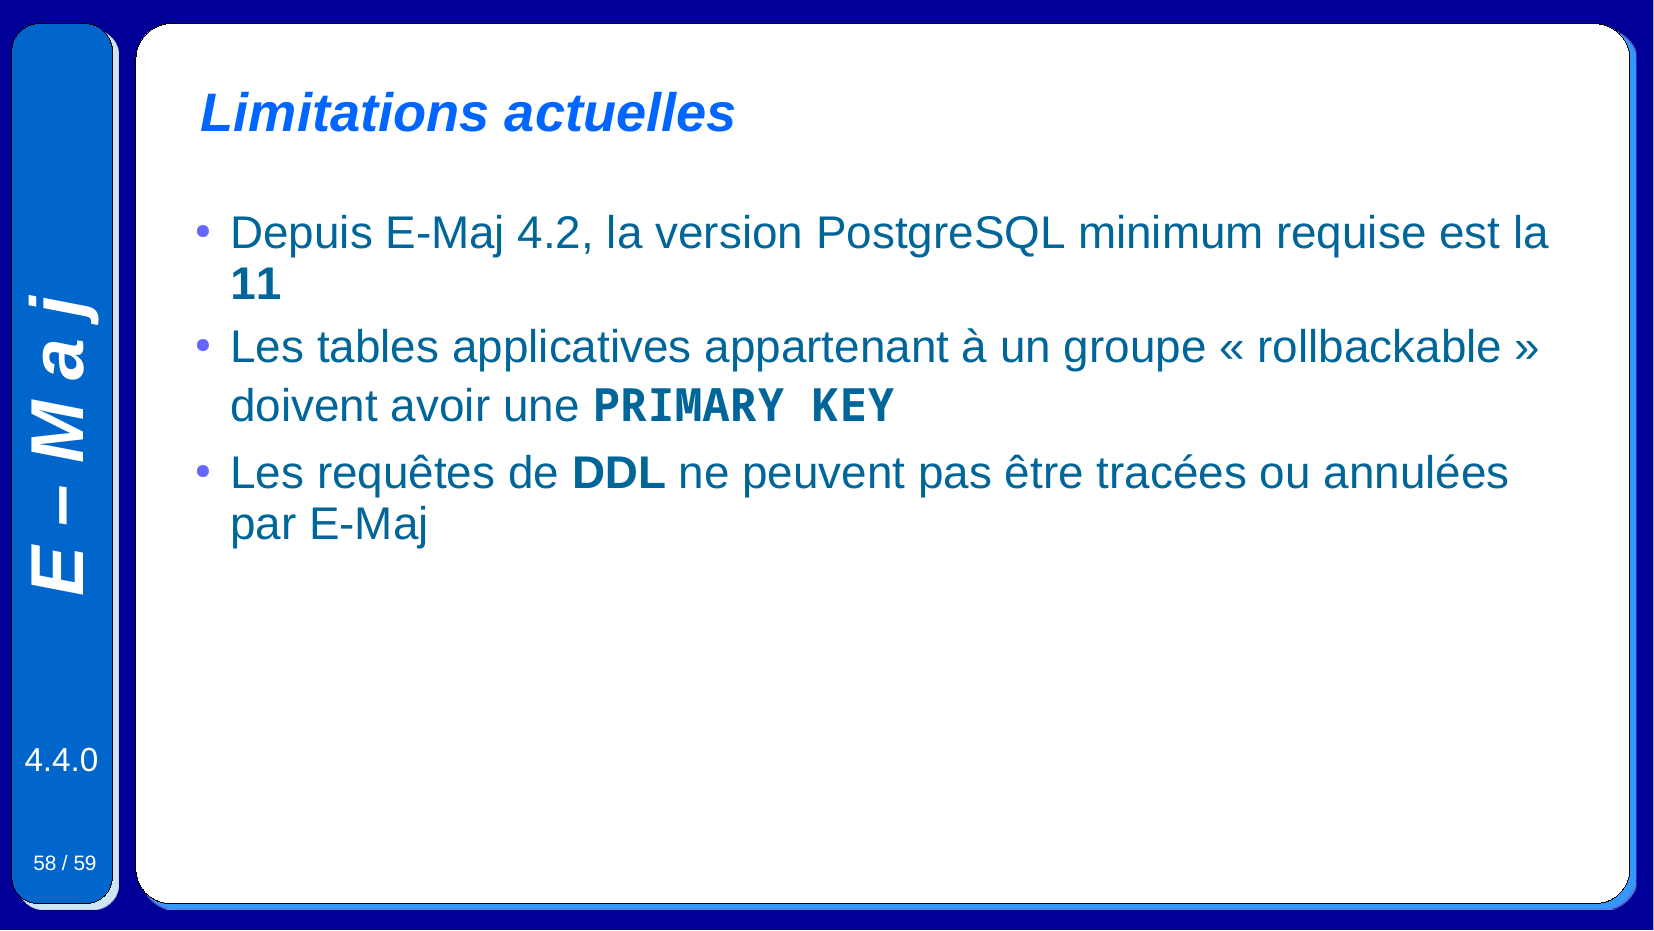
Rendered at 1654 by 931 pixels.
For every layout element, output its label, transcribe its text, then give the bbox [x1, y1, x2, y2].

list Depuis E-Maj 4.2, la version PostgreSQL minimum requise est la 11 Les tables applicatives appartenant à un groupe « rollbackable » doivent avoir une PRIMARY KEY Les requêtes de DDL ne peuvent pas être tracées ou annulées par E-Maj [177, 206, 1587, 827]
title Limitations actuelles [200, 34, 1575, 191]
